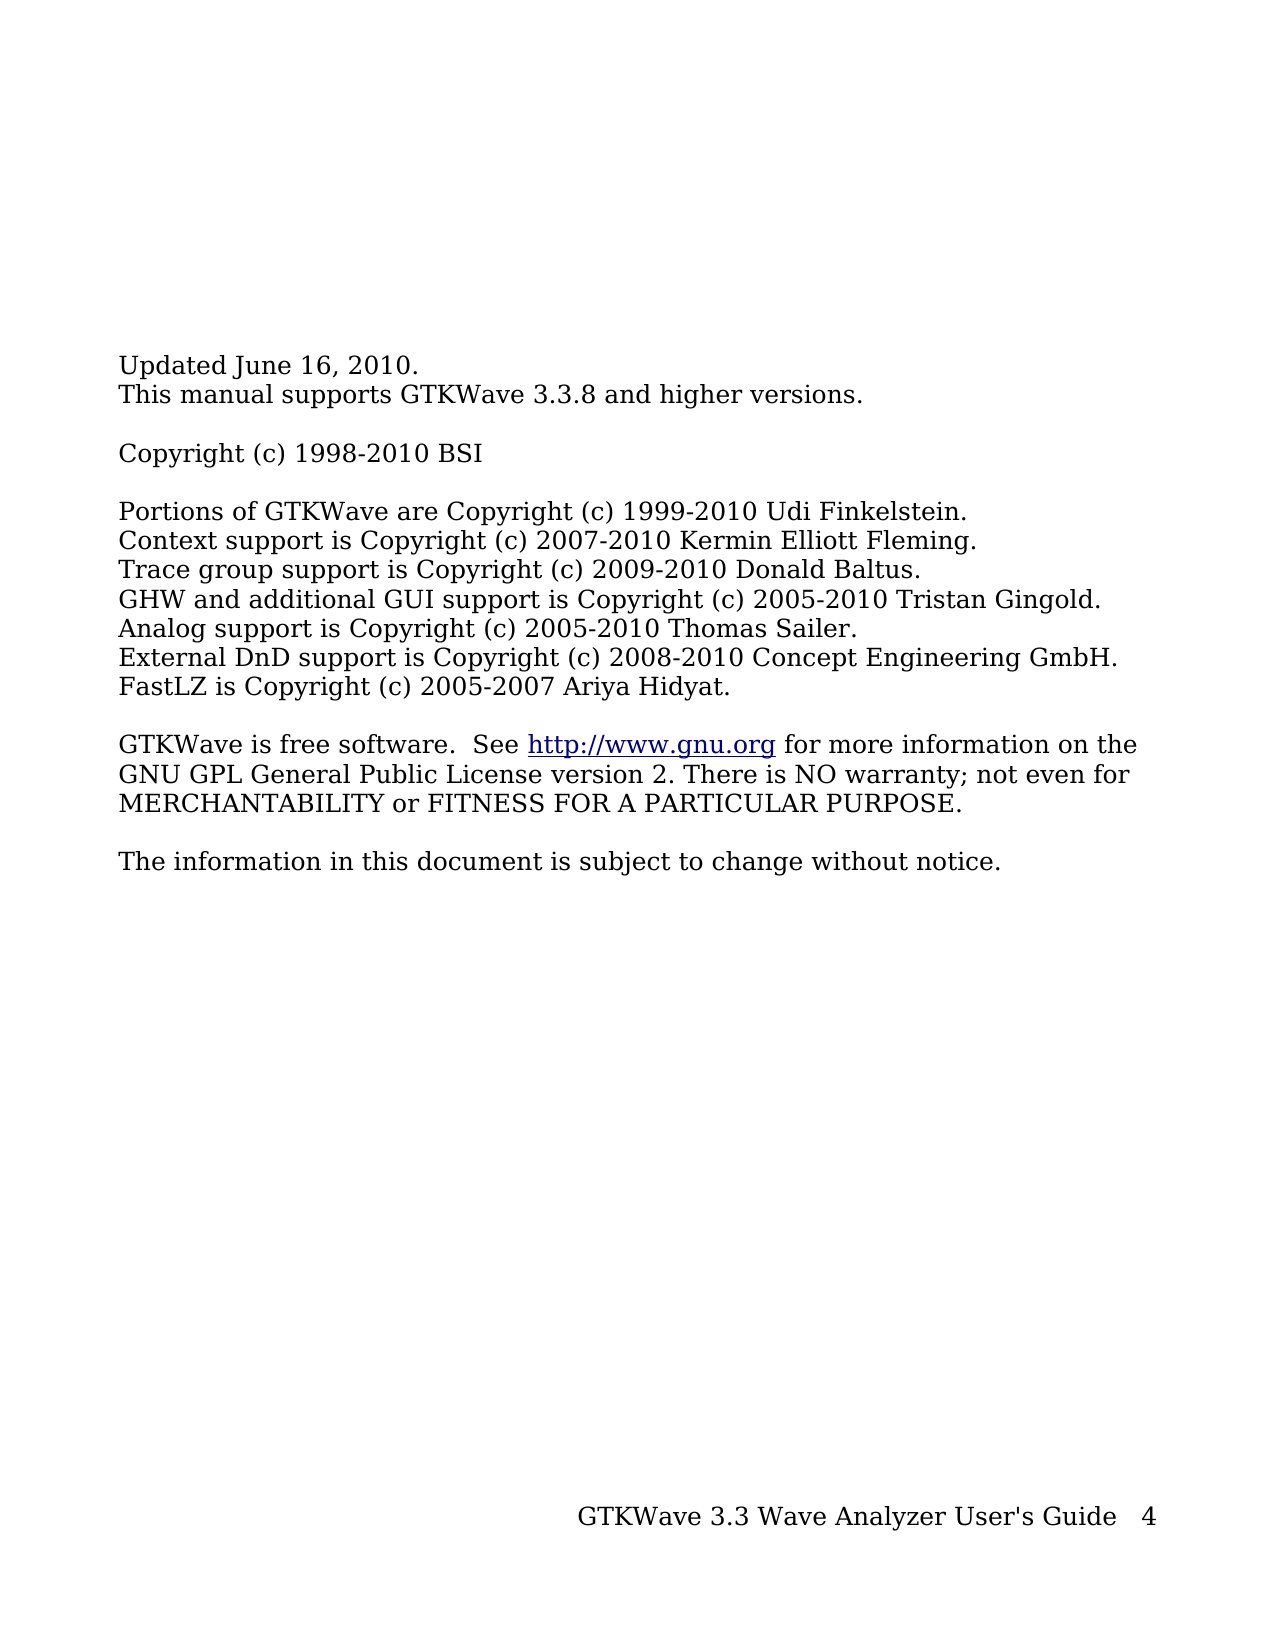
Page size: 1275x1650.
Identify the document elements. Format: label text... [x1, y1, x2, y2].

text Portions of GTKWave are Copyright (c) 1999-2010 Udi Finkelstein. [118, 497, 1157, 526]
text The information in this document is subject to change without notice. [118, 847, 1157, 876]
text FastLZ is Copyright (c) 2005-2007 Ariya Hidyat. [118, 672, 1157, 701]
text GHW and additional GUI support is Copyright (c) 2005-2010 Tristan Gingold. [118, 585, 1157, 614]
text Analog support is Copyright (c) 2005-2010 Thomas Sailer. [118, 614, 1157, 643]
text Copyright (c) 1998-2010 BSI [118, 439, 1157, 468]
text Context support is Copyright (c) 2007-2010 Kermin Elliott Fleming. [118, 526, 1157, 556]
text This manual supports GTKWave 3.3.8 and higher versions. [118, 381, 1157, 410]
text Trace group support is Copyright (c) 2009-2010 Donald Baltus. [118, 556, 1157, 585]
text Updated June 16, 2010. [118, 351, 1157, 381]
text GTKWave is free software. See http://www.gnu.org for more information on the GNU GPL General Public License version 2. There is NO warranty; not even for MERCHANTABILITY or FITNESS FOR A PARTICULAR PURPOSE. [118, 731, 1157, 818]
text External DnD support is Copyright (c) 2008-2010 Concept Engineering GmbH. [118, 643, 1157, 672]
